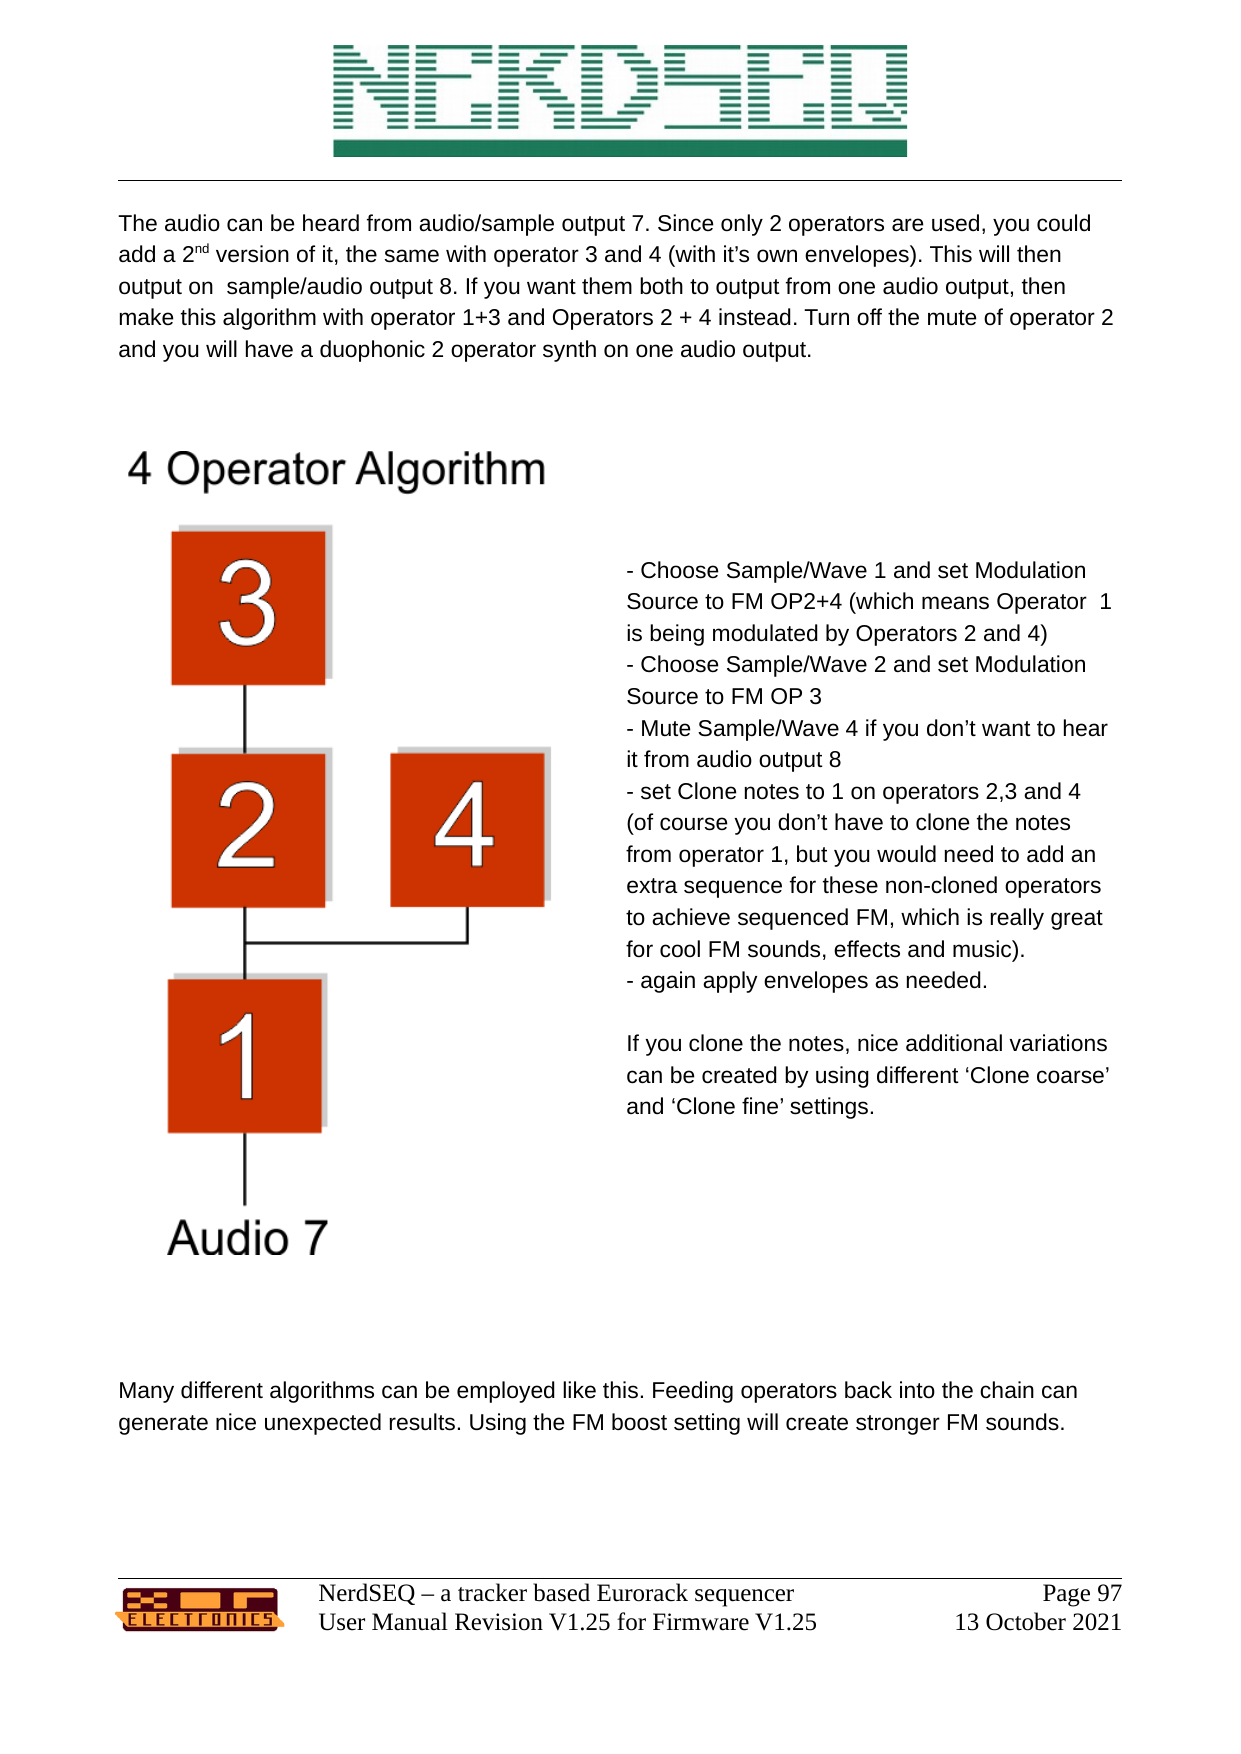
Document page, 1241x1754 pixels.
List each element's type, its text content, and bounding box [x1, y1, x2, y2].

text - again apply envelopes as needed. [552, 967, 1122, 993]
picture [115, 1584, 285, 1634]
text Many different algorithms can be employed like this. Feeding operators back into the chain can generate nice unexpected results. Using the FM boost setting will create stronger FM sounds. [118, 1377, 1122, 1435]
picture [333, 45, 908, 157]
text If you clone the notes, nice additional variations can be created by using different ‘Clone coarse’ and ‘Clone fine’ settings. [552, 1030, 1122, 1120]
text - Choose Sample/Wave 2 and set Modulation Source to FM OP 3 [552, 651, 1122, 709]
text - Mute Sample/Wave 4 if you don’t want to hear it from audio output 8 [552, 714, 1122, 772]
text The audio can be heard from audio/sample output 7. Since only 2 operators are used, you could add a 2nd version of it, the same with operator 3 and 4 (with it’s own envelopes). This will then output on sample/audio output 8. If you want them both to output from one audio output, then make this algorithm with operator 1+3 and Operators 2 + 4 instead. Turn off the mute of operator 2 and you will have a duophonic 2 operator synth on one audio output. [118, 209, 1122, 362]
picture [128, 451, 552, 1255]
text - Choose Sample/Wave 1 and set Modulation Source to FM OP2+4 (which means Operator 1 is being modulated by Operators 2 and 4) [552, 557, 1122, 646]
text - set Clone notes to 1 on operators 2,3 and 4 [552, 778, 1122, 804]
text (of course you don’t have to clone the notes from operator 1, but you would need to add an extra sequence for these non-cloned operators to achieve sequenced FM, which is really great for cool FM sounds, effects and music). [552, 809, 1122, 962]
